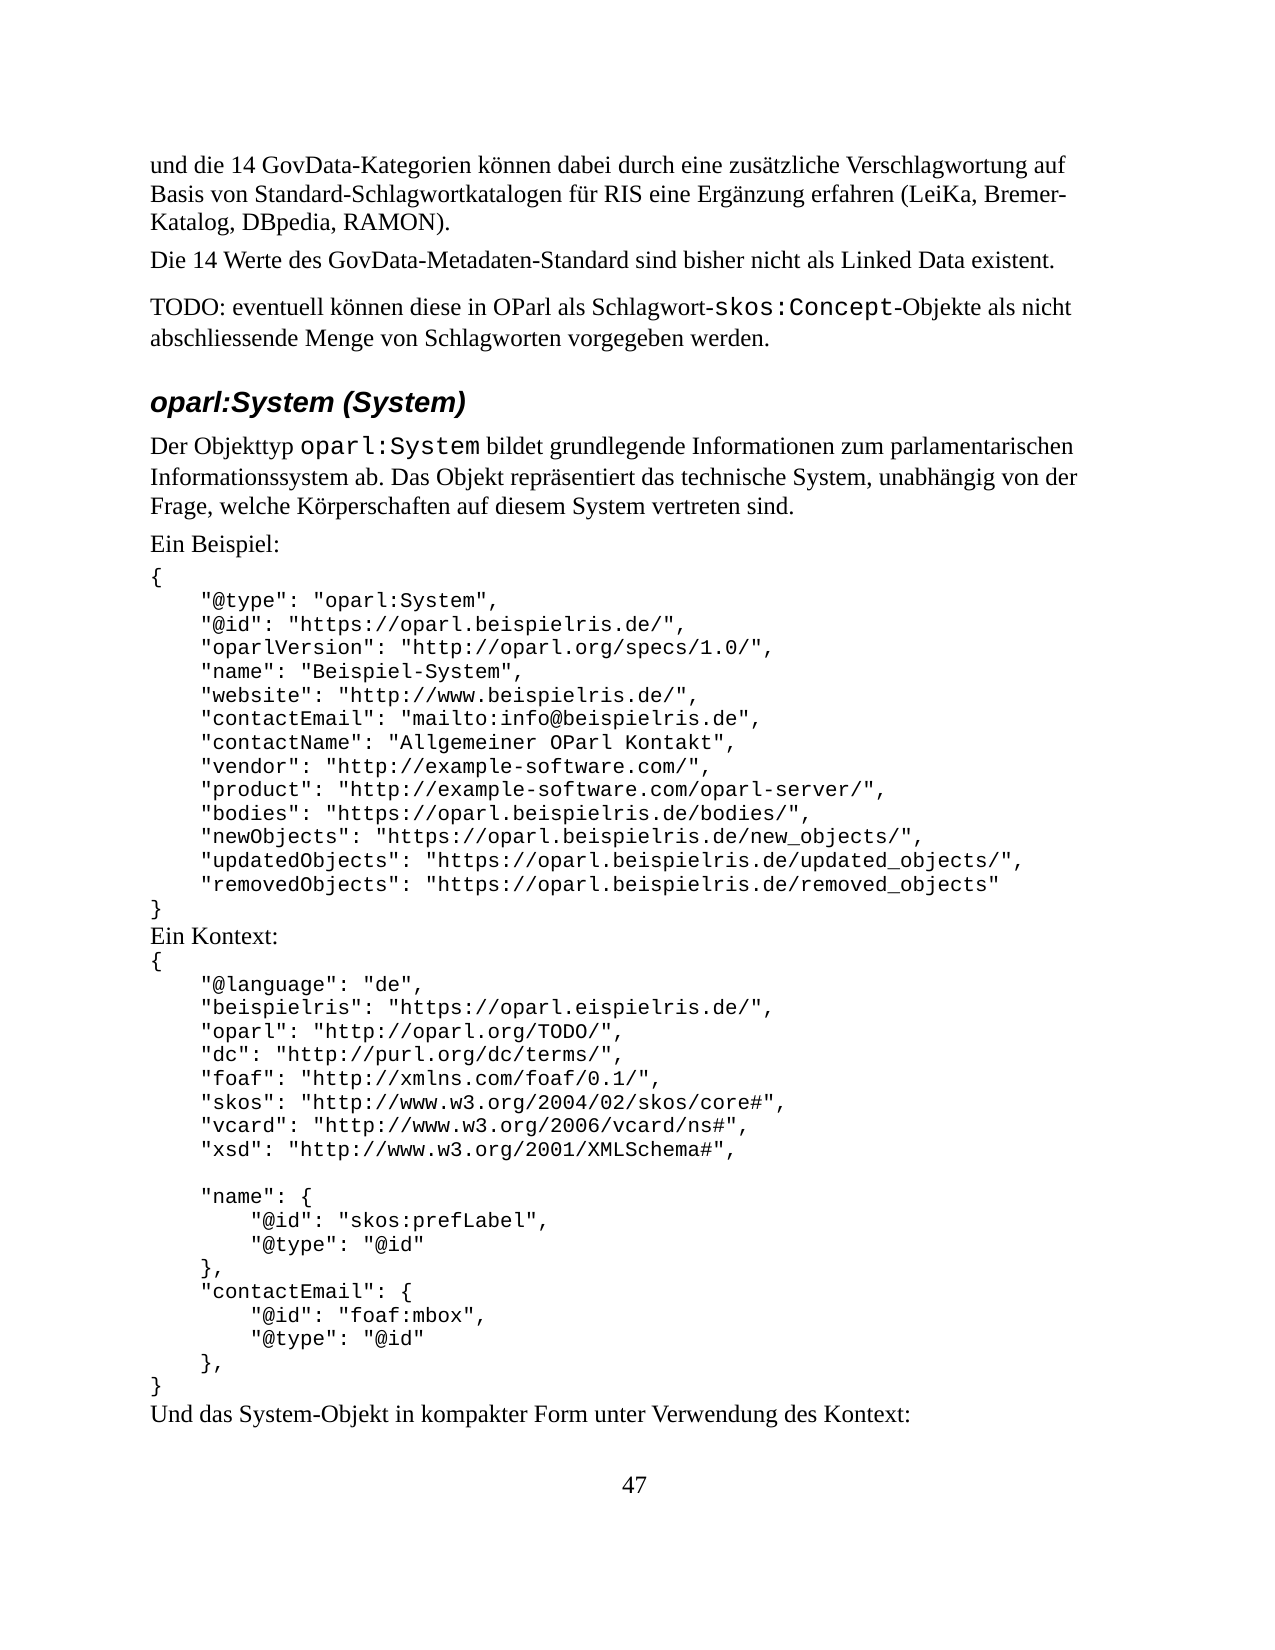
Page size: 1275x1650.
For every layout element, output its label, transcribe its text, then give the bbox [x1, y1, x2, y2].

text Ein Kontext: [150, 921, 1125, 950]
text "newObjects": "https://oparl.beispielris.de/new_objects/", [150, 827, 1125, 850]
text }, [150, 1352, 1125, 1376]
text "updatedObjects": "https://oparl.beispielris.de/updated_objects/", [150, 850, 1125, 874]
text Ein Beispiel: [150, 529, 1125, 557]
text "@type": "@id" [150, 1328, 1125, 1352]
text "vcard": "http://www.w3.org/2006/vcard/ns#", [150, 1115, 1125, 1139]
text TODO: eventuell können diese in OParl als Schlagwort-skos:Concept-Objekte als nicht abschliessende Menge von Schlagworten vorgegeben werden. [150, 292, 1125, 351]
text "@type": "@id" [150, 1234, 1125, 1257]
text "vendor": "http://example-software.com/", [150, 756, 1125, 779]
text "@type": "oparl:System", [150, 590, 1125, 614]
text "@language": "de", [150, 973, 1125, 997]
text } [150, 1376, 1125, 1399]
subtitle oparl:System (System) [150, 385, 1125, 419]
text "product": "http://example-software.com/oparl-server/", [150, 779, 1125, 803]
text "contactEmail": "mailto:info@beispielris.de", [150, 708, 1125, 732]
text "skos": "http://www.w3.org/2004/02/skos/core#", [150, 1092, 1125, 1115]
text "website": "http://www.beispielris.de/", [150, 685, 1125, 708]
text "removedObjects": "https://oparl.beispielris.de/removed_objects" [150, 874, 1125, 897]
text { [150, 950, 1125, 973]
text "@id": "https://oparl.beispielris.de/", [150, 614, 1125, 637]
text "oparlVersion": "http://oparl.org/specs/1.0/", [150, 637, 1125, 661]
text "contactName": "Allgemeiner OParl Kontakt", [150, 732, 1125, 756]
text } [150, 897, 1125, 921]
text "contactEmail": { [150, 1281, 1125, 1304]
text "name": "Beispiel-System", [150, 661, 1125, 685]
text "@id": "skos:prefLabel", [150, 1210, 1125, 1234]
text Die 14 Werte des GovData-Metadaten-Standard sind bisher nicht als Linked Data existent. [150, 245, 1125, 274]
text Und das System-Objekt in kompakter Form unter Verwendung des Kontext: [150, 1399, 1125, 1428]
text und die 14 GovData-Kategorien können dabei durch eine zusätzliche Verschlagwortung auf Basis von Standard-Schlagwortkatalogen für RIS eine Ergänzung erfahren (LeiKa, Bremer-Katalog, DBpedia, RAMON). [150, 150, 1125, 236]
text "foaf": "http://xmlns.com/foaf/0.1/", [150, 1068, 1125, 1092]
text "dc": "http://purl.org/dc/terms/", [150, 1044, 1125, 1068]
text { [150, 566, 1125, 590]
text "@id": "foaf:mbox", [150, 1304, 1125, 1328]
text "beispielris": "https://oparl.eispielris.de/", [150, 997, 1125, 1021]
text "name": { [150, 1186, 1125, 1210]
text Der Objekttyp oparl:System bildet grundlegende Informationen zum parlamentarischen Informationssystem ab. Das Objekt repräsentiert das technische System, unabhängig von der Frage, welche Körperschaften auf diesem System vertreten sind. [150, 431, 1125, 520]
text }, [150, 1257, 1125, 1281]
text "oparl": "http://oparl.org/TODO/", [150, 1021, 1125, 1044]
text "bodies": "https://oparl.beispielris.de/bodies/", [150, 803, 1125, 827]
text "xsd": "http://www.w3.org/2001/XMLSchema#", [150, 1139, 1125, 1163]
